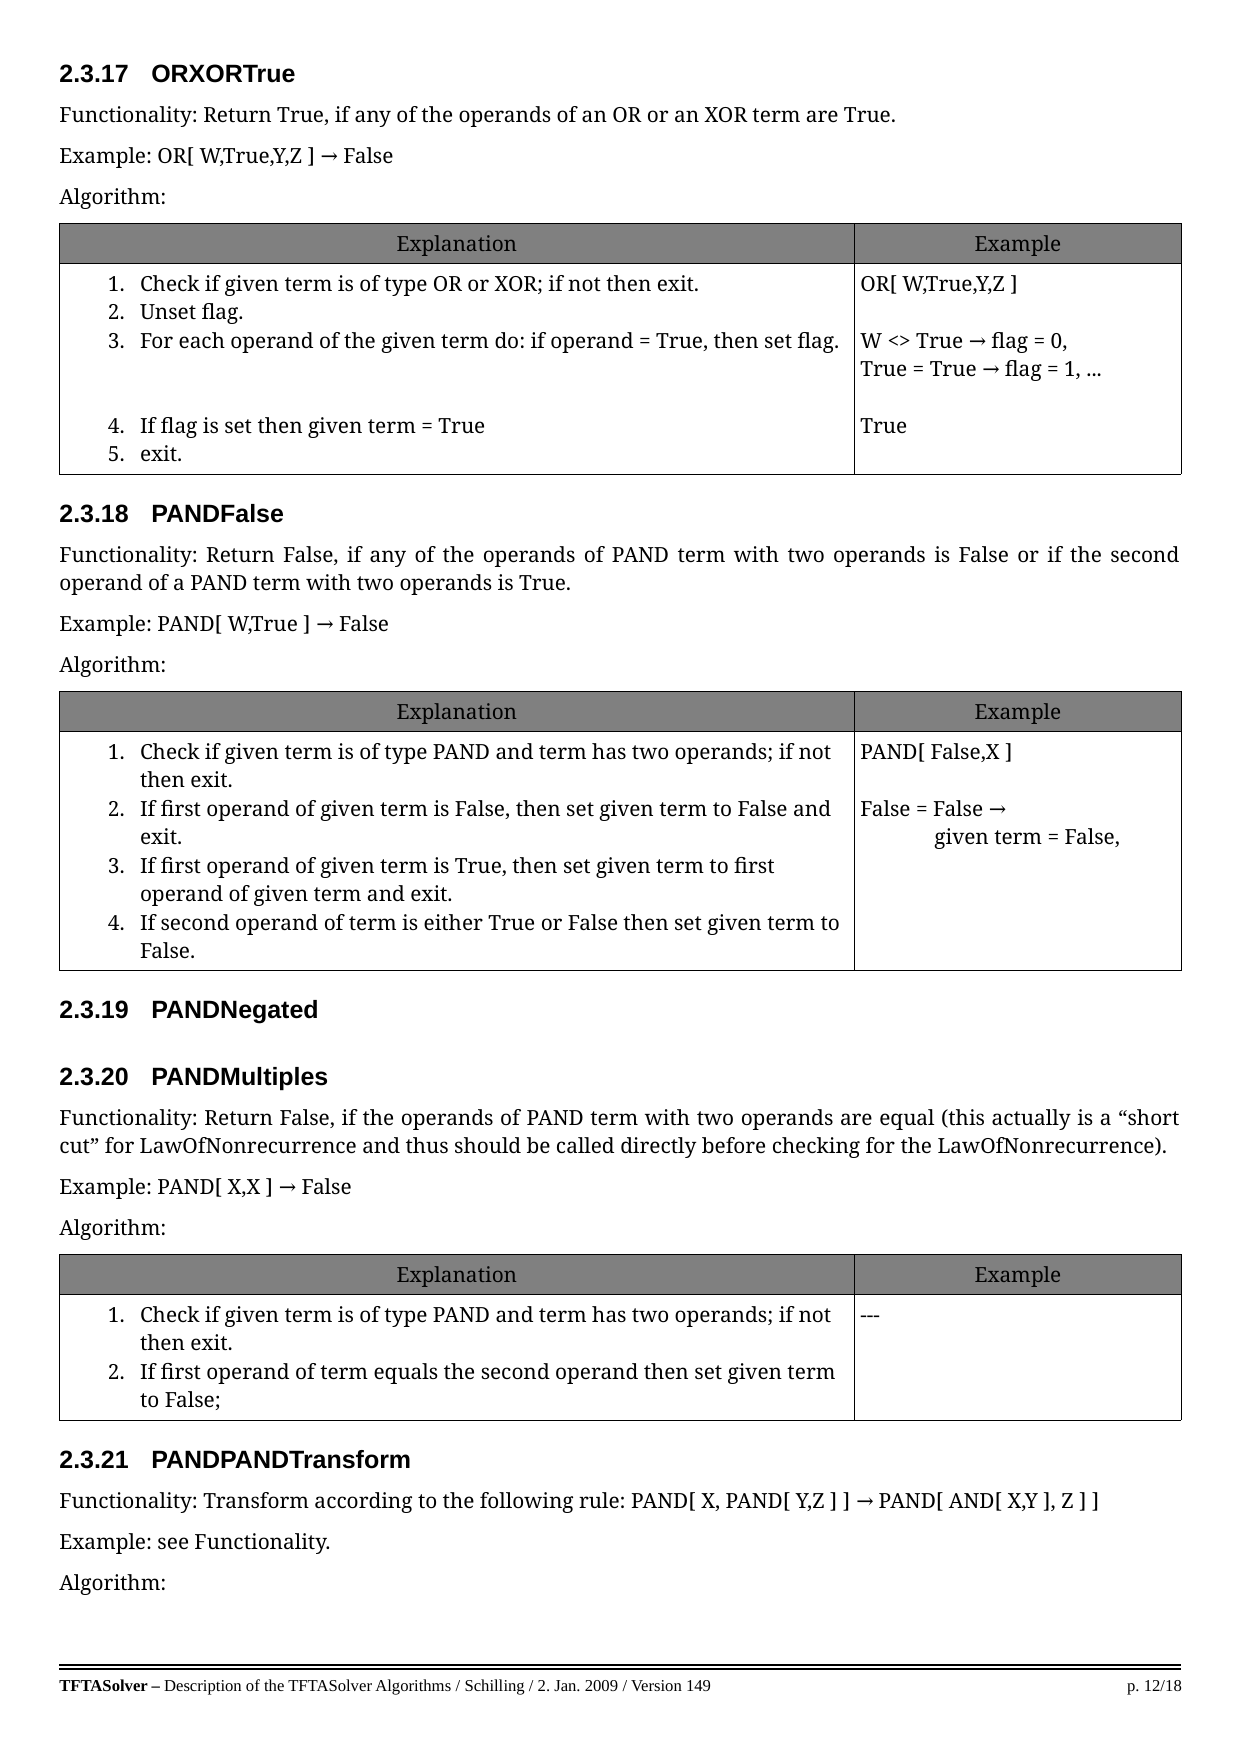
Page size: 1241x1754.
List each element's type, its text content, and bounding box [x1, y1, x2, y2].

text Example: OR[ W,True,Y,Z ] → False [59, 141, 1181, 170]
text Algorithm: [59, 1213, 1181, 1242]
table_header Explanation [60, 692, 854, 731]
table_cell --- [855, 1295, 1181, 1419]
table_header Explanation [60, 224, 854, 263]
table_cell Check if given term is of type PAND and term has two operands; if not then exit. If first operand of given term is False, then set given term to False and exit. If first operand of given term is True, then set given term to first operand of given term and exit. If second operand of term is either True or False then set given term to False. [60, 732, 854, 970]
text Functionality: Return True, if any of the operands of an OR or an XOR term are True. [59, 100, 1181, 129]
table_header Explanation [60, 1255, 854, 1294]
text Algorithm: [59, 1568, 1181, 1596]
table_cell Check if given term is of type PAND and term has two operands; if not then exit. If first operand of term equals the second operand then set given term to False; [60, 1295, 854, 1419]
subtitle PANDMultiples [59, 1062, 1181, 1091]
table_cell OR[ W,True,Y,Z ] W <> True → flag = 0, True = True → flag = 1, ... True [855, 264, 1181, 474]
table_cell Check if given term is of type OR or XOR; if not then exit. Unset flag. For each operand of the given term do: if operand = True, then set flag. If flag is set then given term = True exit. [60, 264, 854, 474]
text Functionality: Return False, if the operands of PAND term with two operands are equal (this actually is a “short cut” for LawOfNonrecurrence and thus should be called directly before checking for the LawOfNonrecurrence). [59, 1103, 1181, 1160]
subtitle ORXORTrue [59, 59, 1181, 88]
subtitle PANDNegated [59, 996, 1181, 1024]
text Example: PAND[ W,True ] → False [59, 609, 1181, 638]
table_header Example [855, 692, 1181, 731]
text Algorithm: [59, 650, 1181, 679]
text Algorithm: [59, 182, 1181, 211]
subtitle PANDFalse [59, 499, 1181, 528]
table_header Example [855, 224, 1181, 263]
text Example: PAND[ X,X ] → False [59, 1172, 1181, 1201]
table_cell PAND[ False,X ] False = False → given term = False, [855, 732, 1181, 970]
text Example: see Functionality. [59, 1527, 1181, 1555]
text Functionality: Transform according to the following rule: PAND[ X, PAND[ Y,Z ] ] → PAND[ AND[ X,Y ], Z ] ] [59, 1486, 1181, 1514]
text Functionality: Return False, if any of the operands of PAND term with two operands is False or if the second operand of a PAND term with two operands is True. [59, 540, 1181, 597]
table_header Example [855, 1255, 1181, 1294]
subtitle PANDPANDTransform [59, 1445, 1181, 1473]
